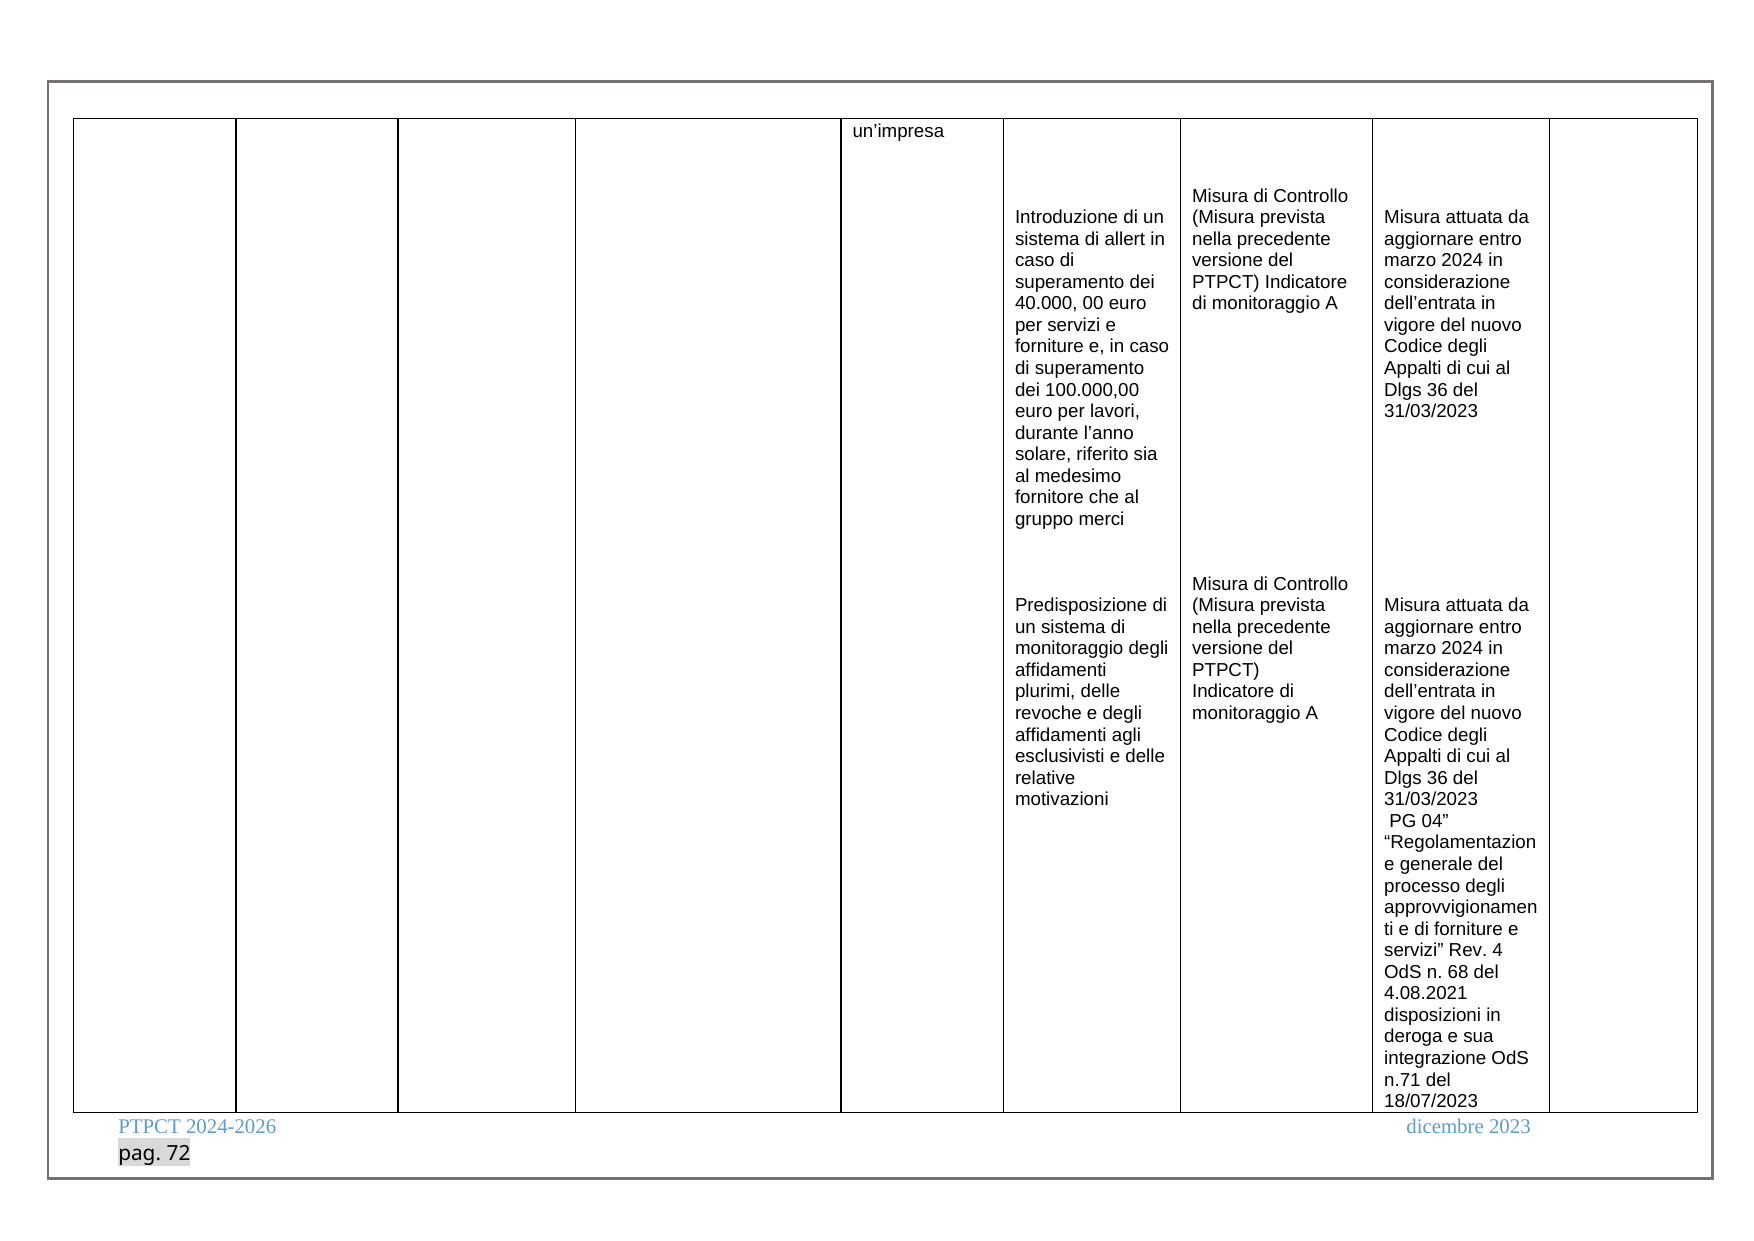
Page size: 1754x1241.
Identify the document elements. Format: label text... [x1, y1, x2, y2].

table_cell [237, 119, 397, 1112]
table_cell [1550, 119, 1697, 1112]
table_cell Misura di Controllo (Misura prevista nella precedente versione del PTPCT) Indicatore di monitoraggio A Misura di Controllo (Misura prevista nella precedente versione del PTPCT) Indicatore di monitoraggio A [1181, 119, 1372, 1112]
table_cell Misura attuata da aggiornare entro marzo 2024 in considerazione dell’entrata in vigore del nuovo Codice degli Appalti di cui al Dlgs 36 del 31/03/2023 Misura attuata da aggiornare entro marzo 2024 in considerazione dell’entrata in vigore del nuovo Codice degli Appalti di cui al Dlgs 36 del 31/03/2023 PG 04” “Regolamentazione generale del processo degli approvvigionamenti e di forniture e servizi” Rev. 4 OdS n. 68 del 4.08.2021 disposizioni in deroga e sua integrazione OdS n.71 del 18/07/2023 [1373, 119, 1549, 1112]
table_cell Introduzione di un sistema di allert in caso di superamento dei 40.000, 00 euro per servizi e forniture e, in caso di superamento dei 100.000,00 euro per lavori, durante l’anno solare, riferito sia al medesimo fornitore che al gruppo merci Predisposizione di un sistema di monitoraggio degli affidamenti plurimi, delle revoche e degli affidamenti agli esclusivisti e delle relative motivazioni [1004, 119, 1180, 1112]
table_cell [74, 119, 235, 1112]
table_cell un’impresa [842, 119, 1003, 1112]
table_cell [576, 119, 840, 1112]
table_cell [399, 119, 575, 1112]
